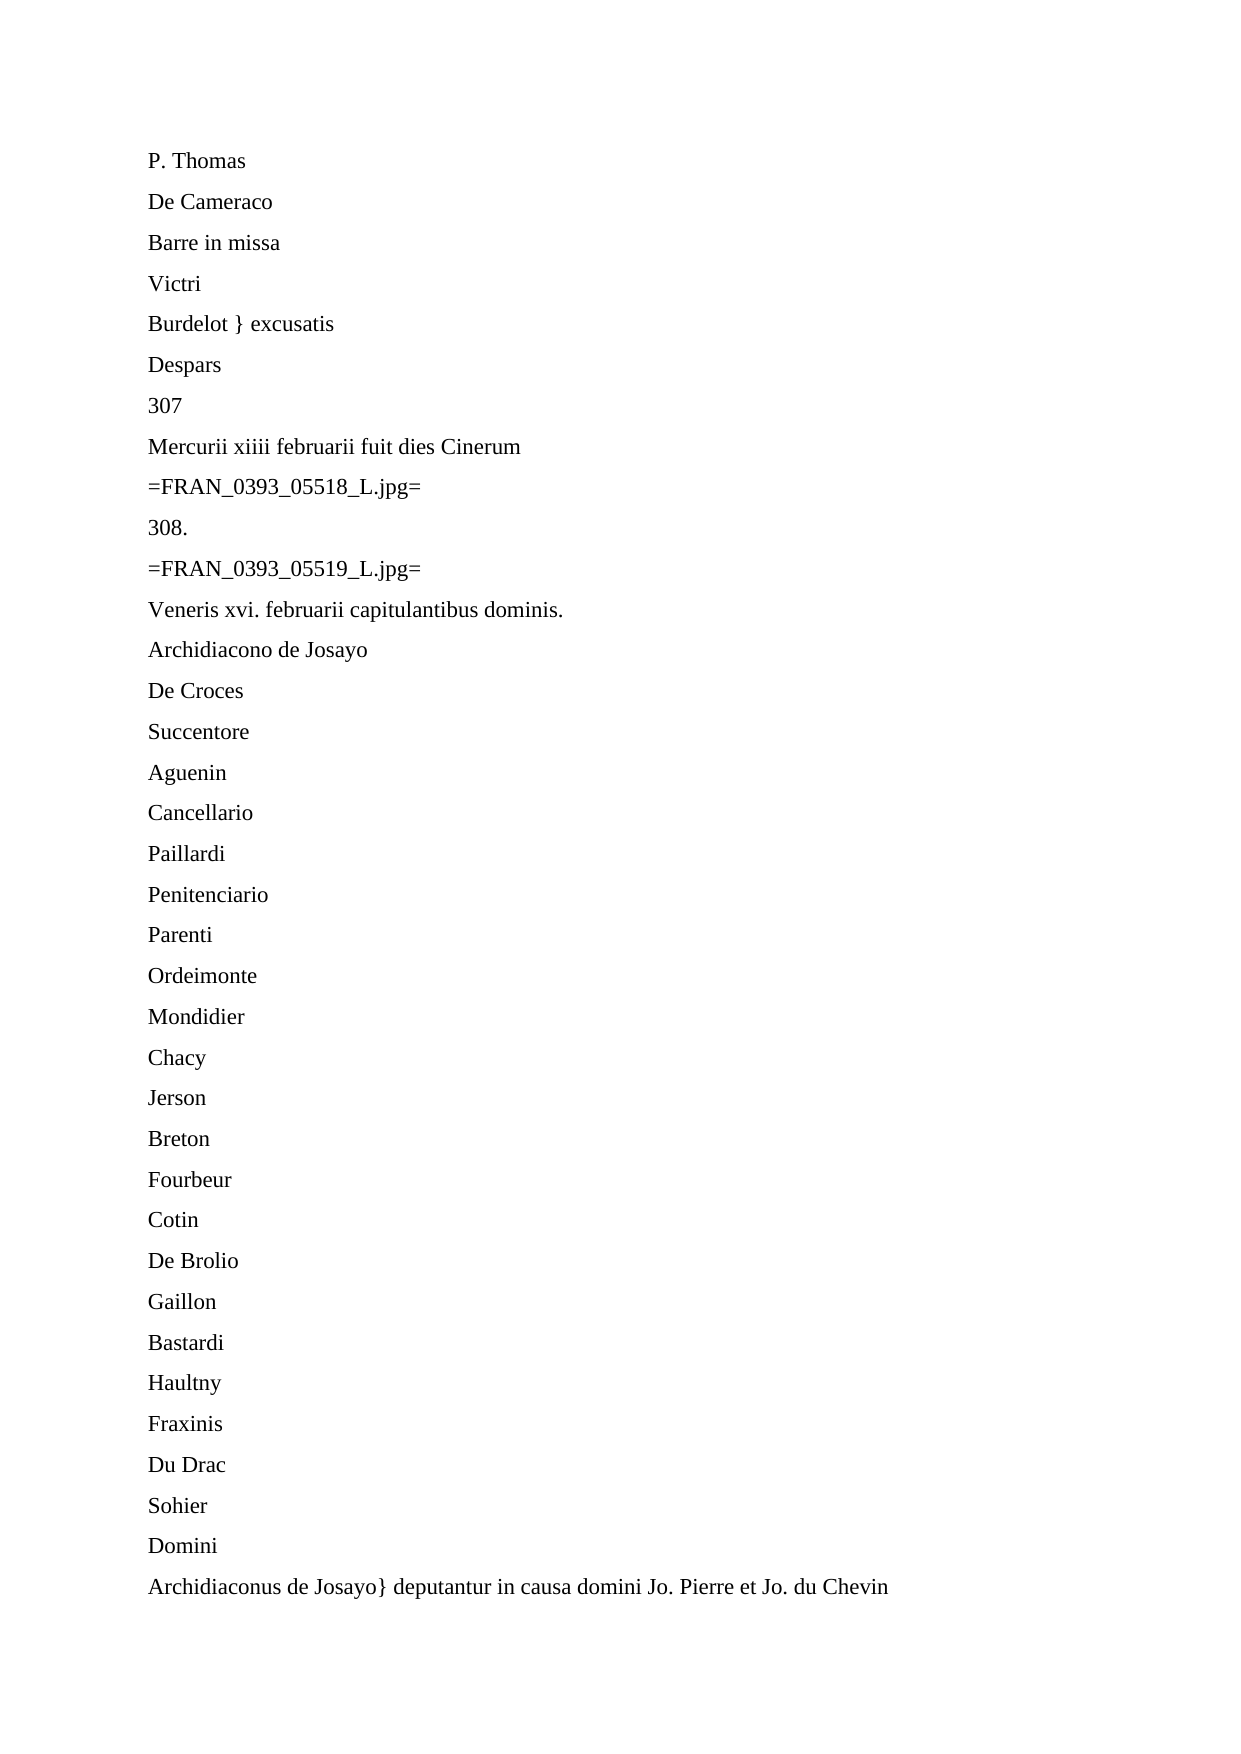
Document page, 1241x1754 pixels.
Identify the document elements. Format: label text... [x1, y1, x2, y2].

text =FRAN_0393_05519_L.jpg= [148, 555, 1093, 581]
text Chacy [148, 1044, 1093, 1070]
text Bastardi [148, 1329, 1093, 1355]
text Fraxinis [148, 1410, 1093, 1437]
text 308. [148, 514, 1093, 541]
text Fourbeur [148, 1166, 1093, 1192]
text Victri [148, 270, 1093, 296]
text Cotin [148, 1207, 1093, 1233]
text Du Drac [148, 1451, 1093, 1477]
text Mondidier [148, 1003, 1093, 1029]
text Despars [148, 351, 1093, 378]
text P. Thomas [148, 148, 1093, 174]
text Archidiaconus de Josayo} deputantur in causa domini Jo. Pierre et Jo. du Chevin [148, 1573, 1093, 1599]
text Jerson [148, 1084, 1093, 1111]
text Domini [148, 1532, 1093, 1559]
text De Cameraco [148, 188, 1093, 215]
text Sohier [148, 1492, 1093, 1518]
text Parenti [148, 921, 1093, 948]
text Veneris xvi. februarii capitulantibus dominis. [148, 596, 1093, 622]
text Succentore [148, 718, 1093, 744]
text Mercurii xiiii februarii fuit dies Cinerum [148, 433, 1093, 459]
text Haultny [148, 1369, 1093, 1396]
text 307 [148, 392, 1093, 418]
text Burdelot } excusatis [148, 311, 1093, 337]
text De Brolio [148, 1247, 1093, 1274]
text Penitenciario [148, 881, 1093, 907]
text =FRAN_0393_05518_L.jpg= [148, 473, 1093, 500]
text Ordeimonte [148, 962, 1093, 988]
text De Croces [148, 677, 1093, 703]
text Gaillon [148, 1288, 1093, 1314]
text Aguenin [148, 758, 1093, 785]
text Barre in missa [148, 229, 1093, 255]
text Paillardi [148, 840, 1093, 866]
text Archidiacono de Josayo [148, 636, 1093, 663]
text Cancellario [148, 799, 1093, 826]
text Breton [148, 1125, 1093, 1151]
